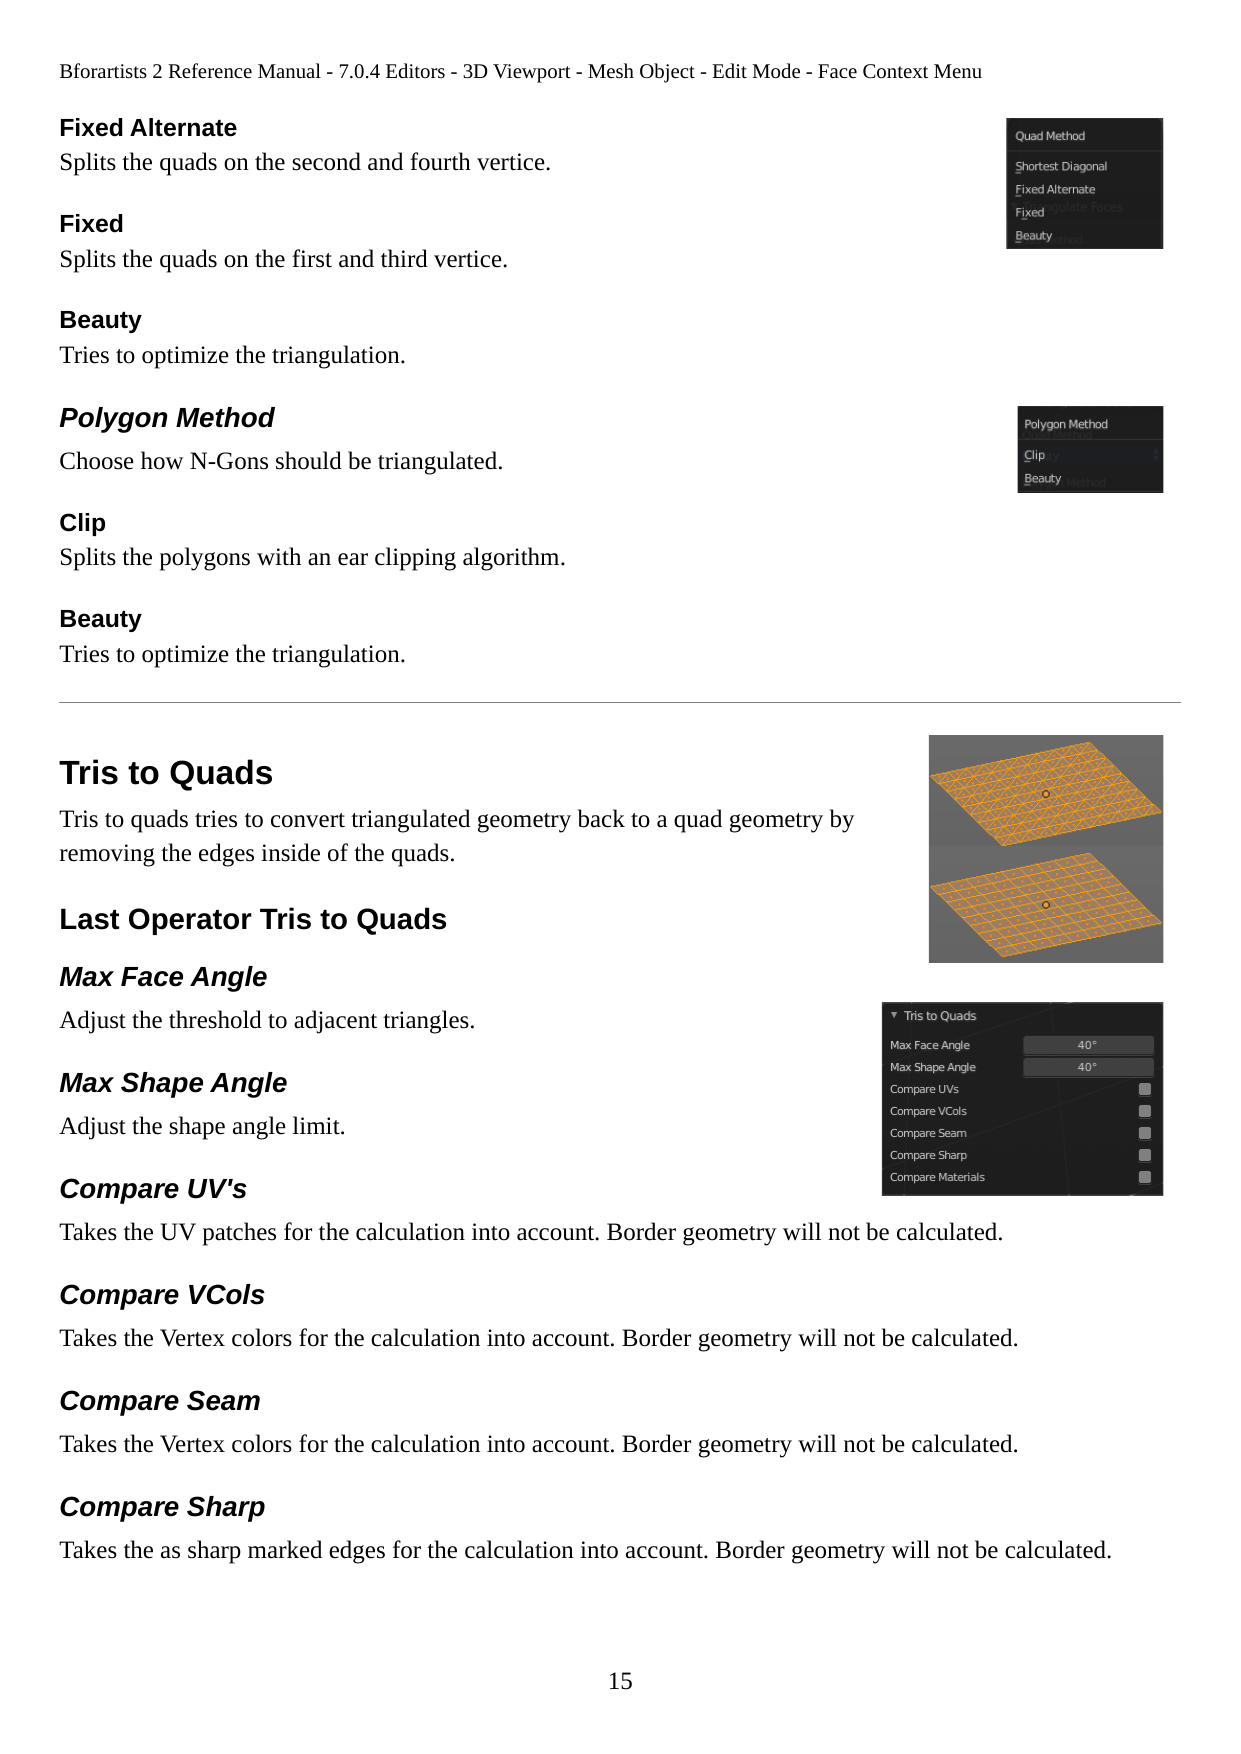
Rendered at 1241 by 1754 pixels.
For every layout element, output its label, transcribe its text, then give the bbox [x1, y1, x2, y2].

subtitle Compare VCols [59, 1279, 1181, 1311]
subtitle Polygon Method [59, 402, 1181, 433]
subtitle Max Face Angle [59, 961, 1181, 993]
subtitle Max Shape Angle [59, 1067, 881, 1099]
text Splits the quads on the second and fourth vertice. [59, 147, 1006, 176]
text Splits the polygons with an ear clipping algorithm. [59, 542, 1181, 571]
subtitle Compare Seam [59, 1384, 1181, 1416]
text Splits the quads on the first and third vertice. [59, 244, 1181, 272]
text Takes the UV patches for the calculation into account. Border geometry will not be calculated. [59, 1217, 1181, 1246]
subtitle Compare Sharp [59, 1491, 1181, 1522]
subtitle [1164, 1067, 1181, 1099]
text Tries to optimize the triangulation. [59, 639, 1181, 667]
subtitle Fixed Alternate [59, 113, 1181, 141]
picture [1017, 406, 1164, 493]
subtitle Fixed [59, 209, 1006, 237]
picture [881, 1002, 1164, 1196]
text Choose how N-Gons should be triangulated. [59, 446, 1017, 475]
subtitle [1164, 902, 1181, 936]
text Adjust the shape angle limit. [59, 1111, 881, 1140]
subtitle [1164, 209, 1181, 237]
text Takes the Vertex colors for the calculation into account. Border geometry will not be calculated. [59, 1323, 1181, 1352]
text Tris to quads tries to convert triangulated geometry back to a quad geometry by removing the edges inside of the quads. [59, 804, 928, 867]
text Tries to optimize the triangulation. [59, 340, 1181, 369]
subtitle Beauty [59, 604, 1181, 632]
subtitle Compare UV's [59, 1173, 1181, 1204]
subtitle Tris to Quads [59, 753, 928, 791]
picture [928, 735, 1164, 963]
text Takes the as sharp marked edges for the calculation into account. Border geometry will not be calculated. [59, 1535, 1181, 1564]
subtitle Clip [59, 508, 1181, 536]
picture [1006, 118, 1164, 249]
subtitle Beauty [59, 305, 1181, 334]
subtitle Last Operator Tris to Quads [59, 902, 928, 936]
subtitle [1164, 753, 1181, 791]
text Adjust the threshold to adjacent triangles. [59, 1005, 881, 1034]
text Takes the Vertex colors for the calculation into account. Border geometry will not be calculated. [59, 1429, 1181, 1458]
